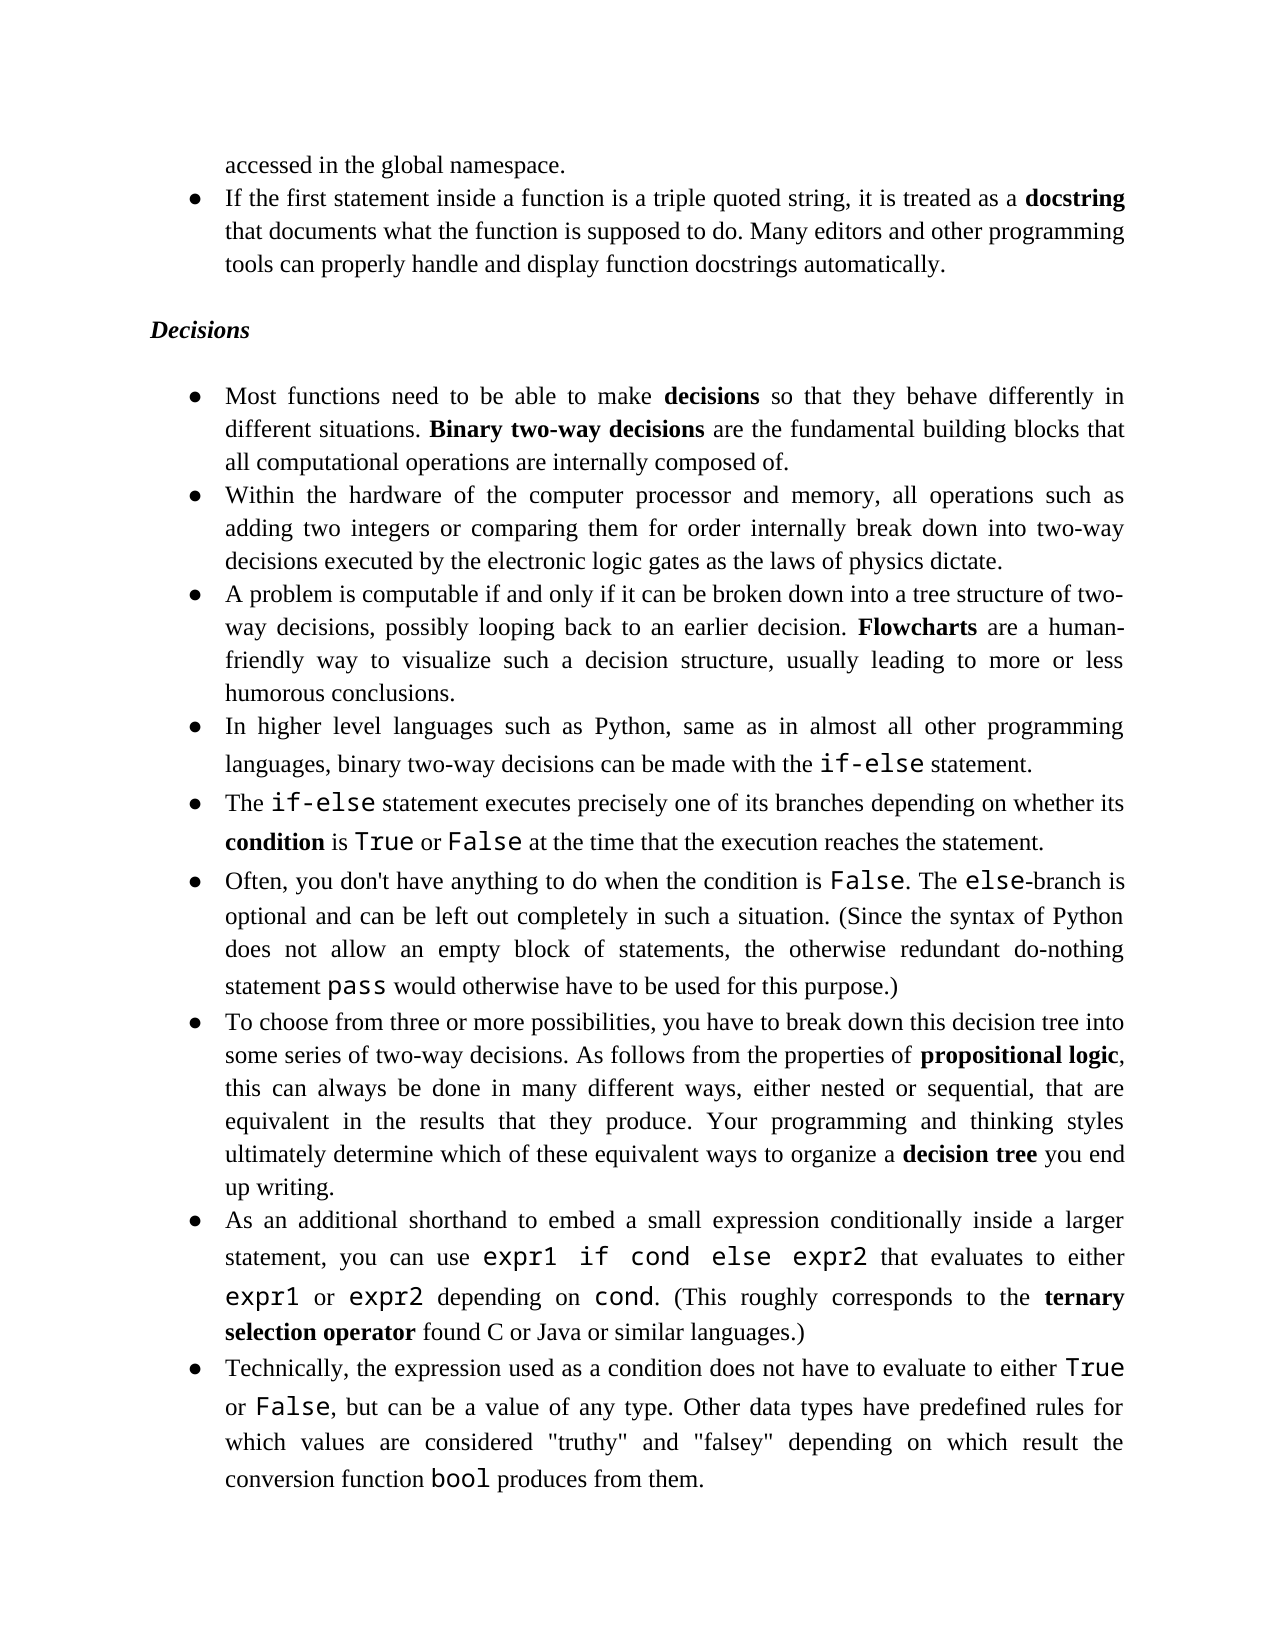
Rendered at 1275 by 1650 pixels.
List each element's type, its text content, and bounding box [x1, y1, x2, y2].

list The if-else statement executes precisely one of its branches depending on whether its condition is True or False at the time that the execution reaches the statement. [187, 784, 1125, 858]
list In higher level languages such as Python, same as in almost all other programming languages, binary two-way decisions can be made with the if-else statement. [187, 711, 1125, 779]
list If the first statement inside a function is a triple quoted string, it is treated as a docstring that documents what the function is supposed to do. Many editors and other programming tools can properly handle and display function docstrings automatically. [187, 183, 1125, 278]
list Technically, the expression used as a condition does not have to evaluate to either True or False, but can be a value of any type. Other data types have predefined rules for which values are considered "truthy" and "falsey" depending on which result the conversion function bool produces from them. [187, 1349, 1125, 1495]
list As an additional shorthand to embed a small expression conditionally inside a larger statement, you can use expr1 if cond else expr2 that evaluates to either expr1 or expr2 depending on cond. (This roughly corresponds to the ternary selection operator found C or Java or similar languages.) [187, 1205, 1125, 1345]
list Most functions need to be able to make decisions so that they behave differently in different situations. Binary two-way decisions are the fundamental building blocks that all computational operations are internally composed of. [187, 381, 1125, 476]
list A problem is computable if and only if it can be broken down into a tree structure of two-way decisions, possibly looping back to an earlier decision. Flowcharts are a human-friendly way to visualize such a decision structure, usually leading to more or less humorous conclusions. [187, 579, 1125, 707]
list Often, you don't have anything to do when the condition is False. The else-branch is optional and can be left out completely in such a situation. (Since the syntax of Python does not allow an empty block of statements, the otherwise redundant do-nothing statement pass would otherwise have to be used for this purpose.) [187, 863, 1125, 1002]
list accessed in the global namespace. [187, 150, 1125, 179]
list Within the hardware of the computer processor and memory, all operations such as adding two integers or comparing them for order internally break down into two-way decisions executed by the electronic logic gates as the laws of physics dictate. [187, 480, 1125, 575]
text Decisions [150, 315, 1125, 344]
list To choose from three or more possibilities, you have to break down this decision tree into some series of two-way decisions. As follows from the properties of propositional logic, this can always be done in many different ways, either nested or sequential, that are equivalent in the results that they produce. Your programming and thinking styles ultimately determine which of these equivalent ways to organize a decision tree you end up writing. [187, 1007, 1125, 1201]
